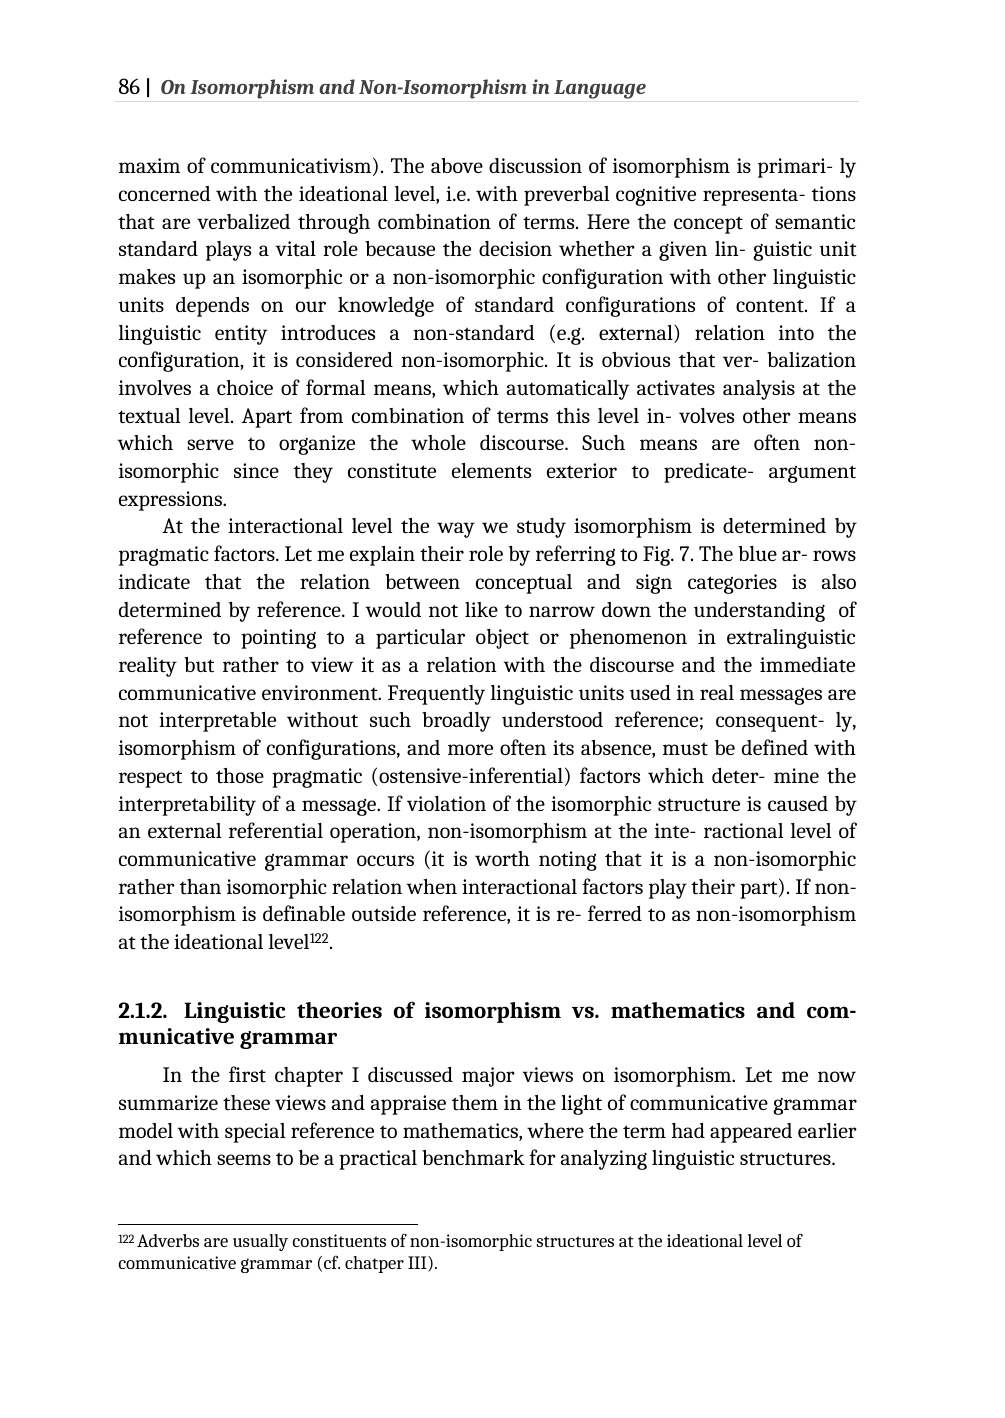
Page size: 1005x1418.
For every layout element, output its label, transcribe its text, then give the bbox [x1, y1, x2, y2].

text maxim of communicativism). The above discussion of isomorphism is primari- ly concerned with the ideational level, i.e. with preverbal cognitive representa- tions that are verbalized through combination of terms. Here the concept of semantic standard plays a vital role because the decision whether a given lin- guistic unit makes up an isomorphic or a non-isomorphic configuration with other linguistic units depends on our knowledge of standard configurations of content. If a linguistic entity introduces a non-standard (e.g. external) relation into the configuration, it is considered non-isomorphic. It is obvious that ver- balization involves a choice of formal means, which automatically activates analysis at the textual level. Apart from combination of terms this level in- volves other means which serve to organize the whole discourse. Such means are often non-isomorphic since they constitute elements exterior to predicate- argument expressions. [118, 154, 857, 512]
subtitle Linguistic theories of isomorphism vs. mathematics and com- municative grammar [118, 998, 857, 1051]
text At the interactional level the way we study isomorphism is determined by pragmatic factors. Let me explain their role by referring to Fig. 7. The blue ar- rows indicate that the relation between conceptual and sign categories is also determined by reference. I would not like to narrow down the understanding of reference to pointing to a particular object or phenomenon in extralinguistic reality but rather to view it as a relation with the discourse and the immediate communicative environment. Frequently linguistic units used in real messages are not interpretable without such broadly understood reference; consequent- ly, isomorphism of configurations, and more often its absence, must be defined with respect to those pragmatic (ostensive-inferential) factors which deter- mine the interpretability of a message. If violation of the isomorphic structure is caused by an external referential operation, non-isomorphism at the inte- ractional level of communicative grammar occurs (it is worth noting that it is a non-isomorphic rather than isomorphic relation when interactional factors play their part). If non-isomorphism is definable outside reference, it is re- ferred to as non-isomorphism at the ideational level122. [118, 514, 857, 955]
text In the first chapter I discussed major views on isomorphism. Let me now summarize these views and appraise them in the light of communicative grammar model with special reference to mathematics, where the term had appeared earlier and which seems to be a practical benchmark for analyzing linguistic structures. [118, 1063, 857, 1171]
text 122 Adverbs are usually constituents of non-isomorphic structures at the ideational level of communicative grammar (cf. chatper III). [118, 1231, 871, 1274]
